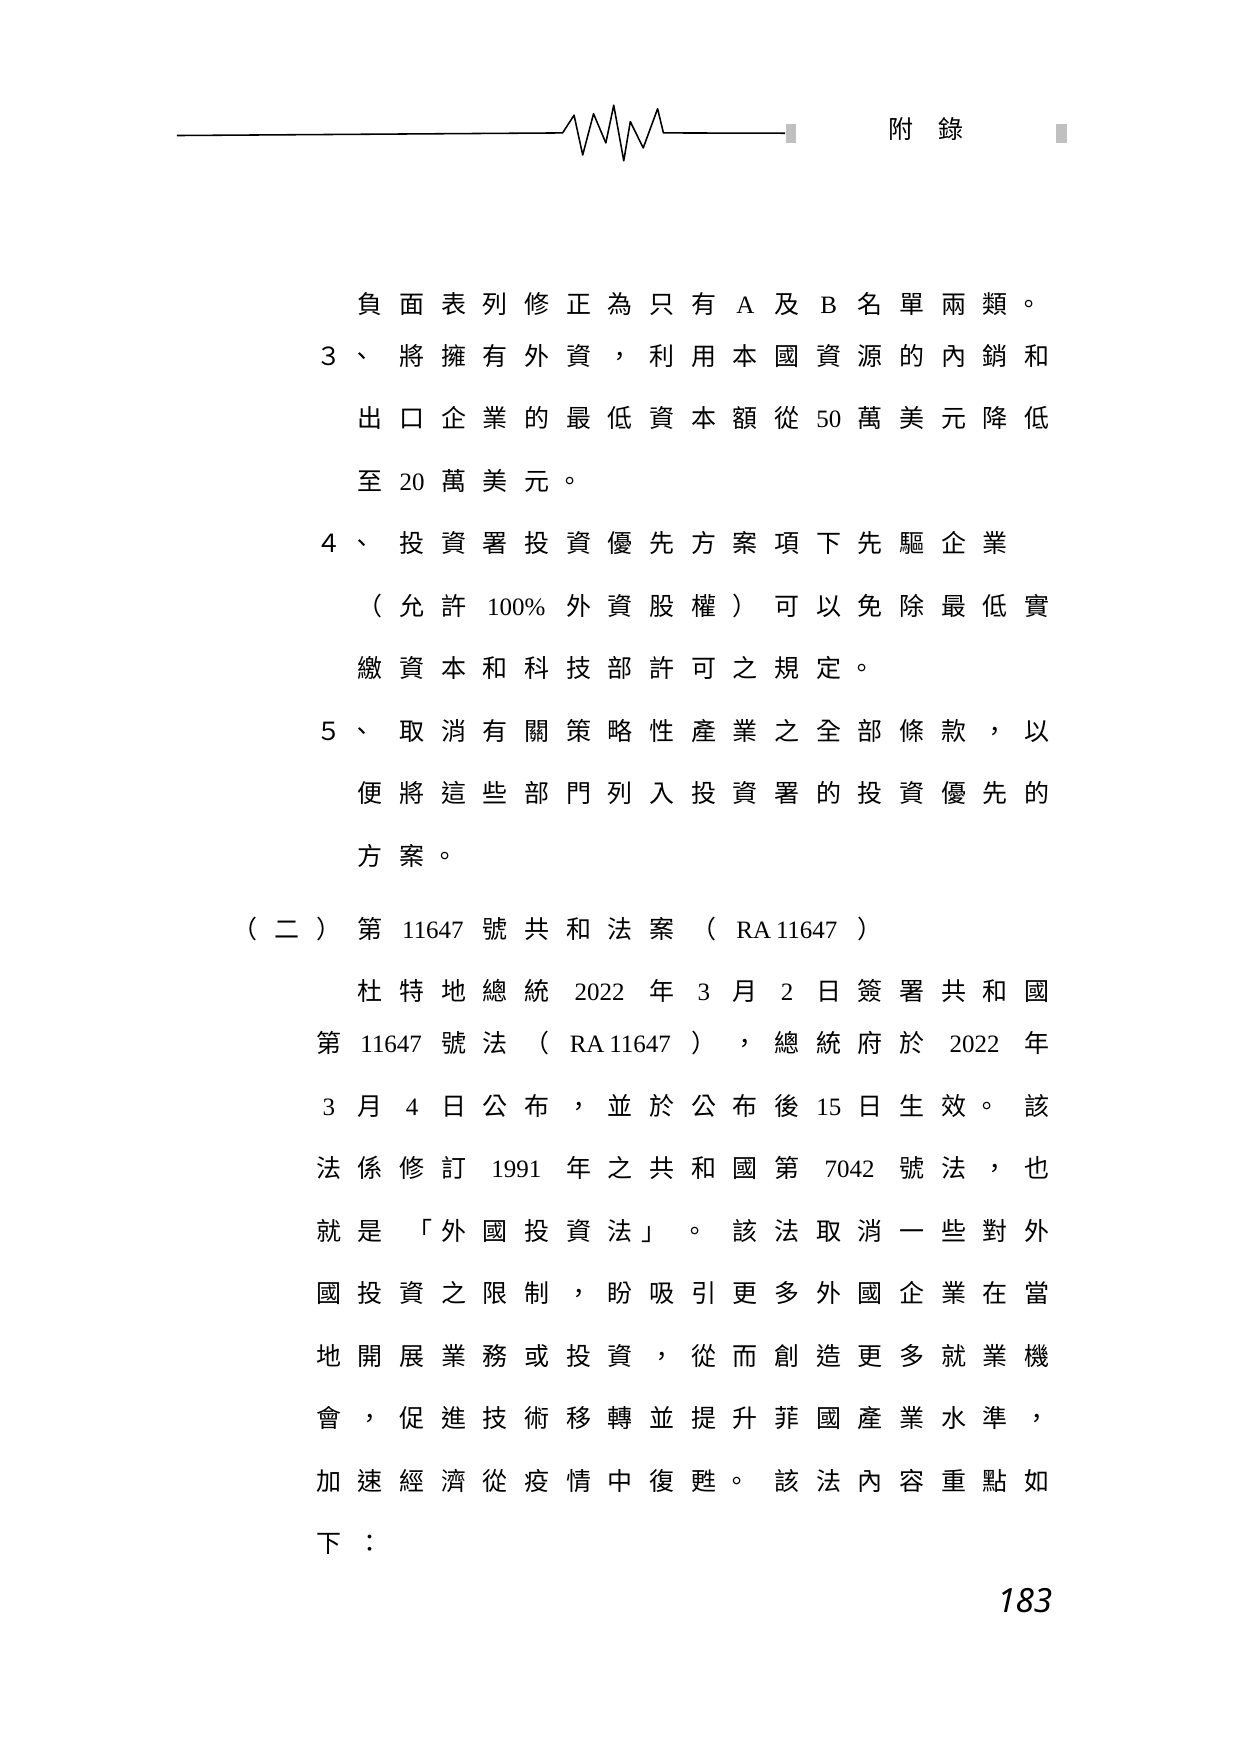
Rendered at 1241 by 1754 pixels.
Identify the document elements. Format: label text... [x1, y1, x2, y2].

text 杜特地總統2022年3月2日簽署共和國第11647號法（RA 11647），總統府於2022年3月4日公布，並於公布後15日生效。該法係修訂1991年之共和國第7042號法，也就是「外國投資法」。該法取消一些對外國投資之限制，盼吸引更多外國企業在當地開展業務或投資，從而創造更多就業機會，促進技術移轉並提升菲國產業水準，加速經濟從疫情中復甦。該法內容重點如下： [281, 938, 1058, 1563]
text （二）第11647號共和法案（RA 11647） [207, 875, 1058, 938]
text ４、投資署投資優先方案項下先驅企業（允許100%外資股權）可以免除最低實繳資本和科技部許可之規定。 [281, 500, 1058, 688]
text ３、將擁有外資，利用本國資源的內銷和出口企業的最低資本額從50萬美元降低至20萬美元。 [281, 313, 1058, 500]
text ５、取消有關策略性產業之全部條款，以便將這些部門列入投資署的投資優先的方案。 [281, 688, 1058, 875]
text 負面表列修正為只有A及B名單兩類。 [281, 250, 1058, 313]
